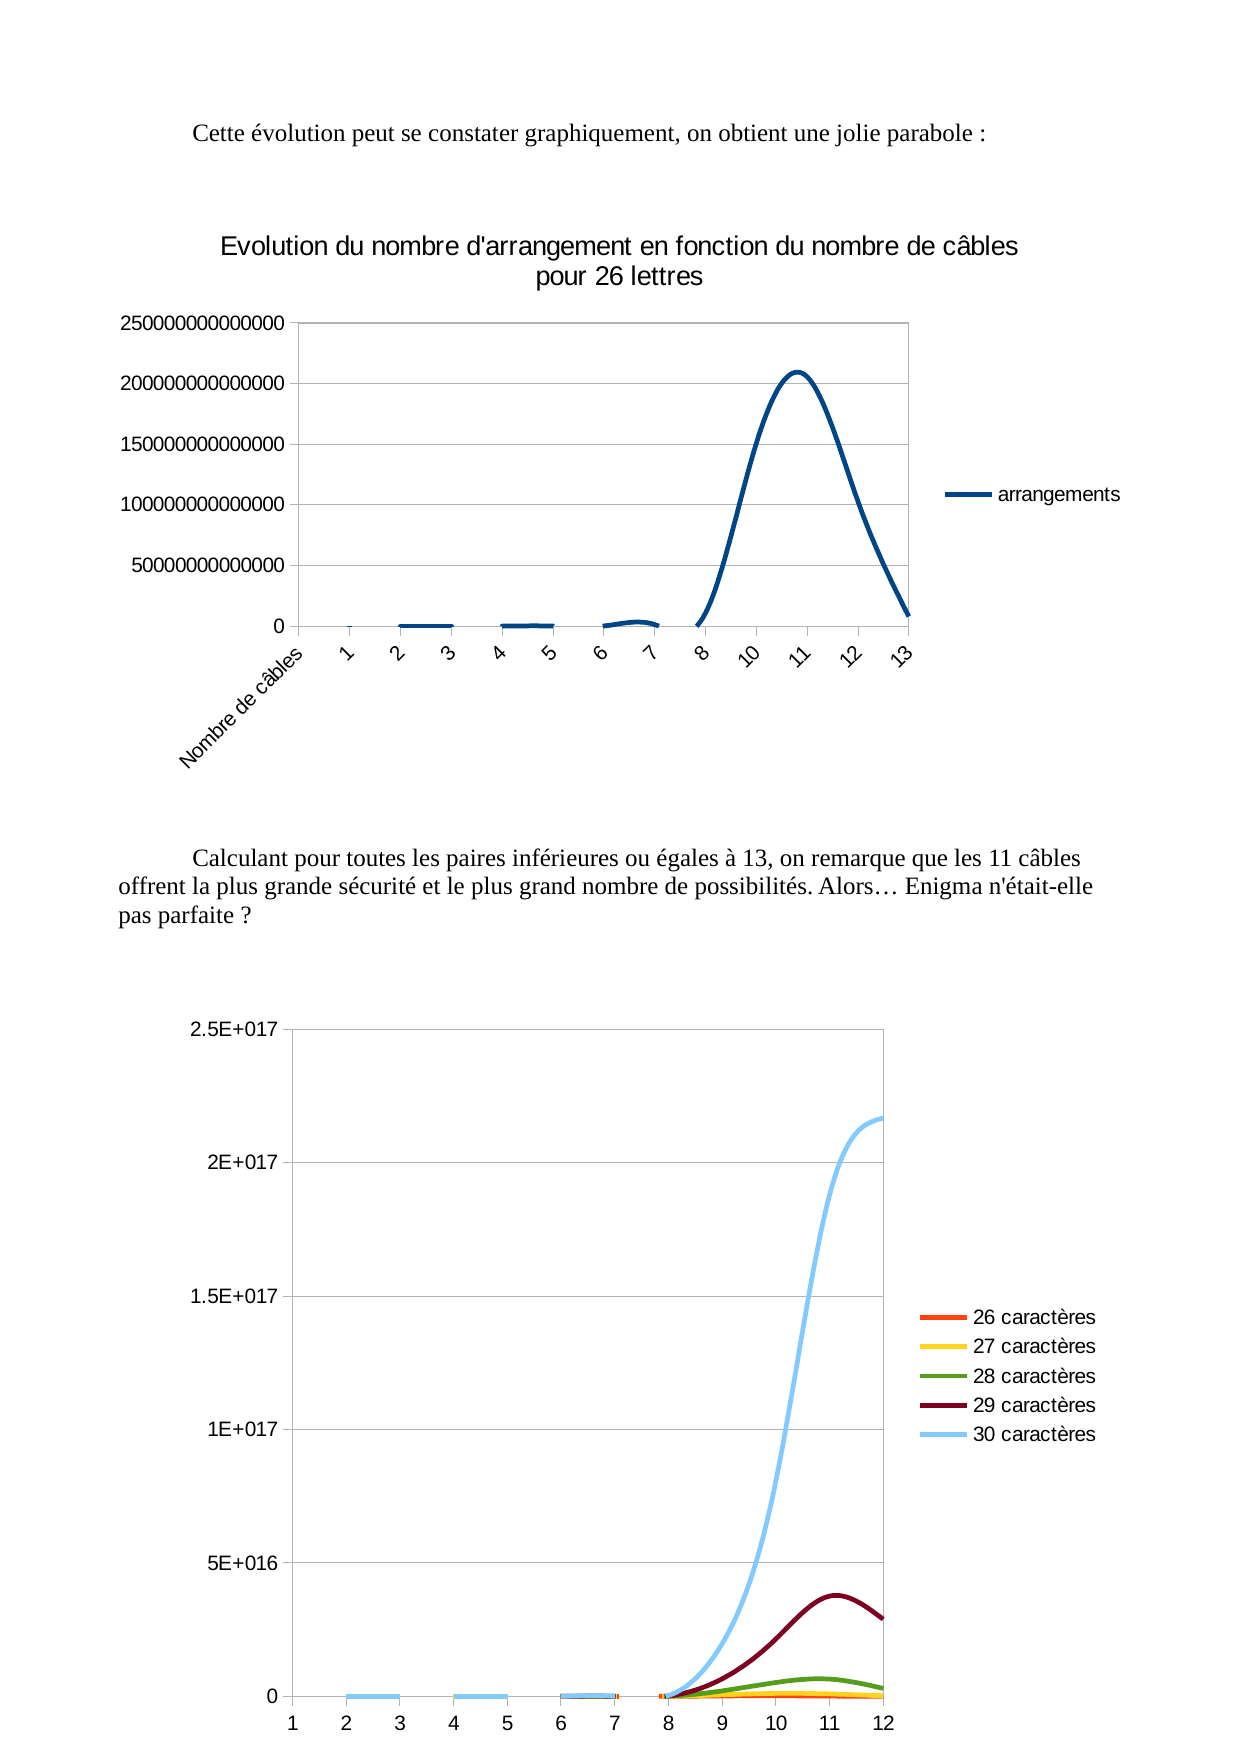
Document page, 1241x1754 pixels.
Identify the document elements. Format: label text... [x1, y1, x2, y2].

text Calculant pour toutes les paires inférieures ou égales à 13, on remarque que les 11 câbles offrent la plus grande sécurité et le plus grand nombre de possibilités. Alors… Enigma n'était-elle pas parfaite ? [118, 843, 1122, 929]
text Cette évolution peut se constater graphiquement, on obtient une jolie parabole : [118, 118, 1122, 147]
